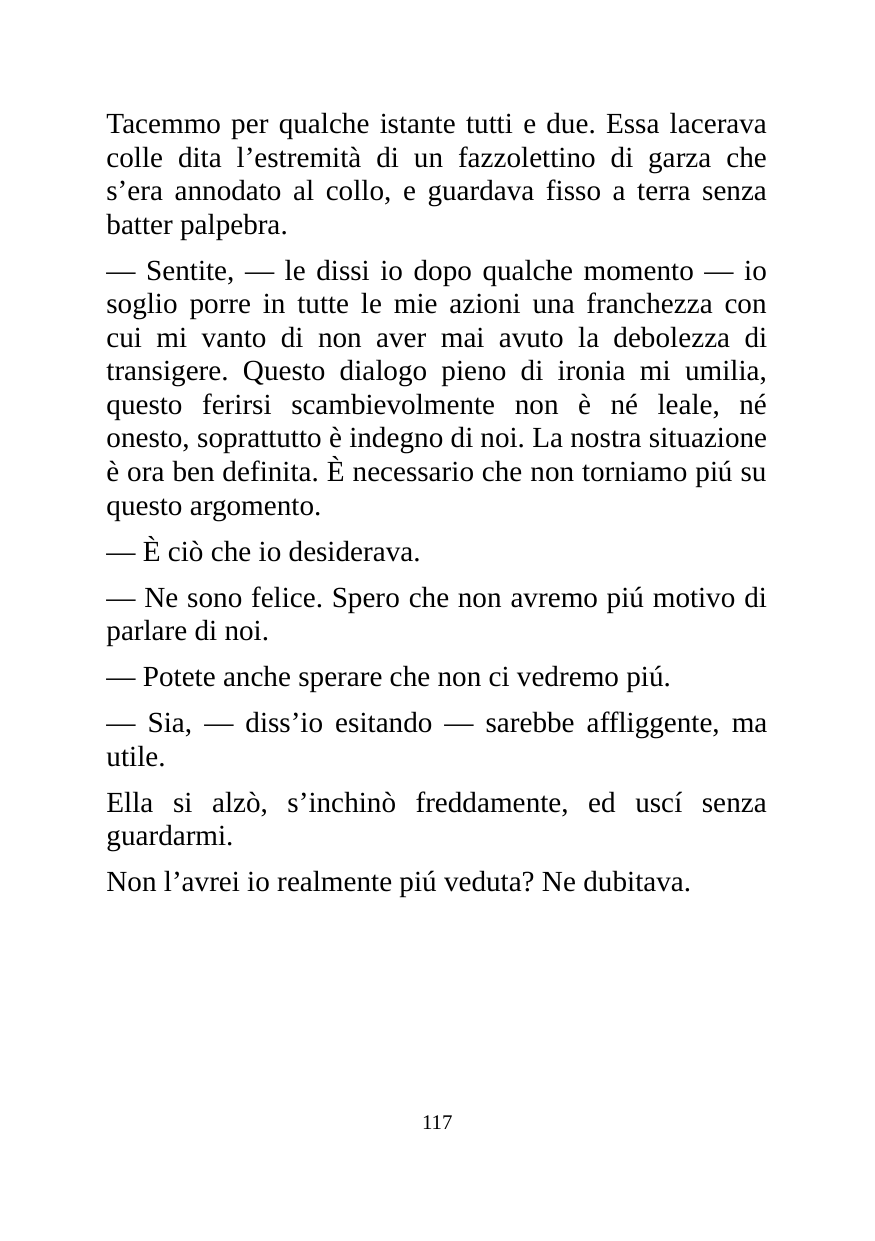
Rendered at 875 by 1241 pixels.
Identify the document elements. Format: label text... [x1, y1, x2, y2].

text Non l’avrei io realmente piú veduta? Ne dubitava. [106, 864, 768, 898]
text Ella si alzò, s’inchinò freddamente, ed uscí senza guardarmi. [106, 785, 768, 852]
text — Sentite, — le dissi io dopo qualche momento — io soglio porre in tutte le mie azioni una franchezza con cui mi vanto di non aver mai avuto la debolezza di transigere. Questo dialogo pieno di ironia mi umilia, questo ferirsi scambievolmente non è né leale, né onesto, soprattutto è indegno di noi. La nostra situazione è ora ben definita. È necessario che non torniamo piú su questo argomento. [106, 253, 768, 521]
text — È ciò che io desiderava. [106, 534, 768, 567]
text Tacemmo per qualche istante tutti e due. Essa lacerava colle dita l’estremità di un fazzolettino di garza che s’era annodato al collo, e guardava fisso a terra senza batter palpebra. [106, 106, 768, 240]
text — Potete anche sperare che non ci vedremo piú. [106, 659, 768, 693]
text — Ne sono felice. Spero che non avremo piú motivo di parlare di noi. [106, 580, 768, 647]
text — Sia, — diss’io esitando — sarebbe affliggente, ma utile. [106, 705, 768, 772]
